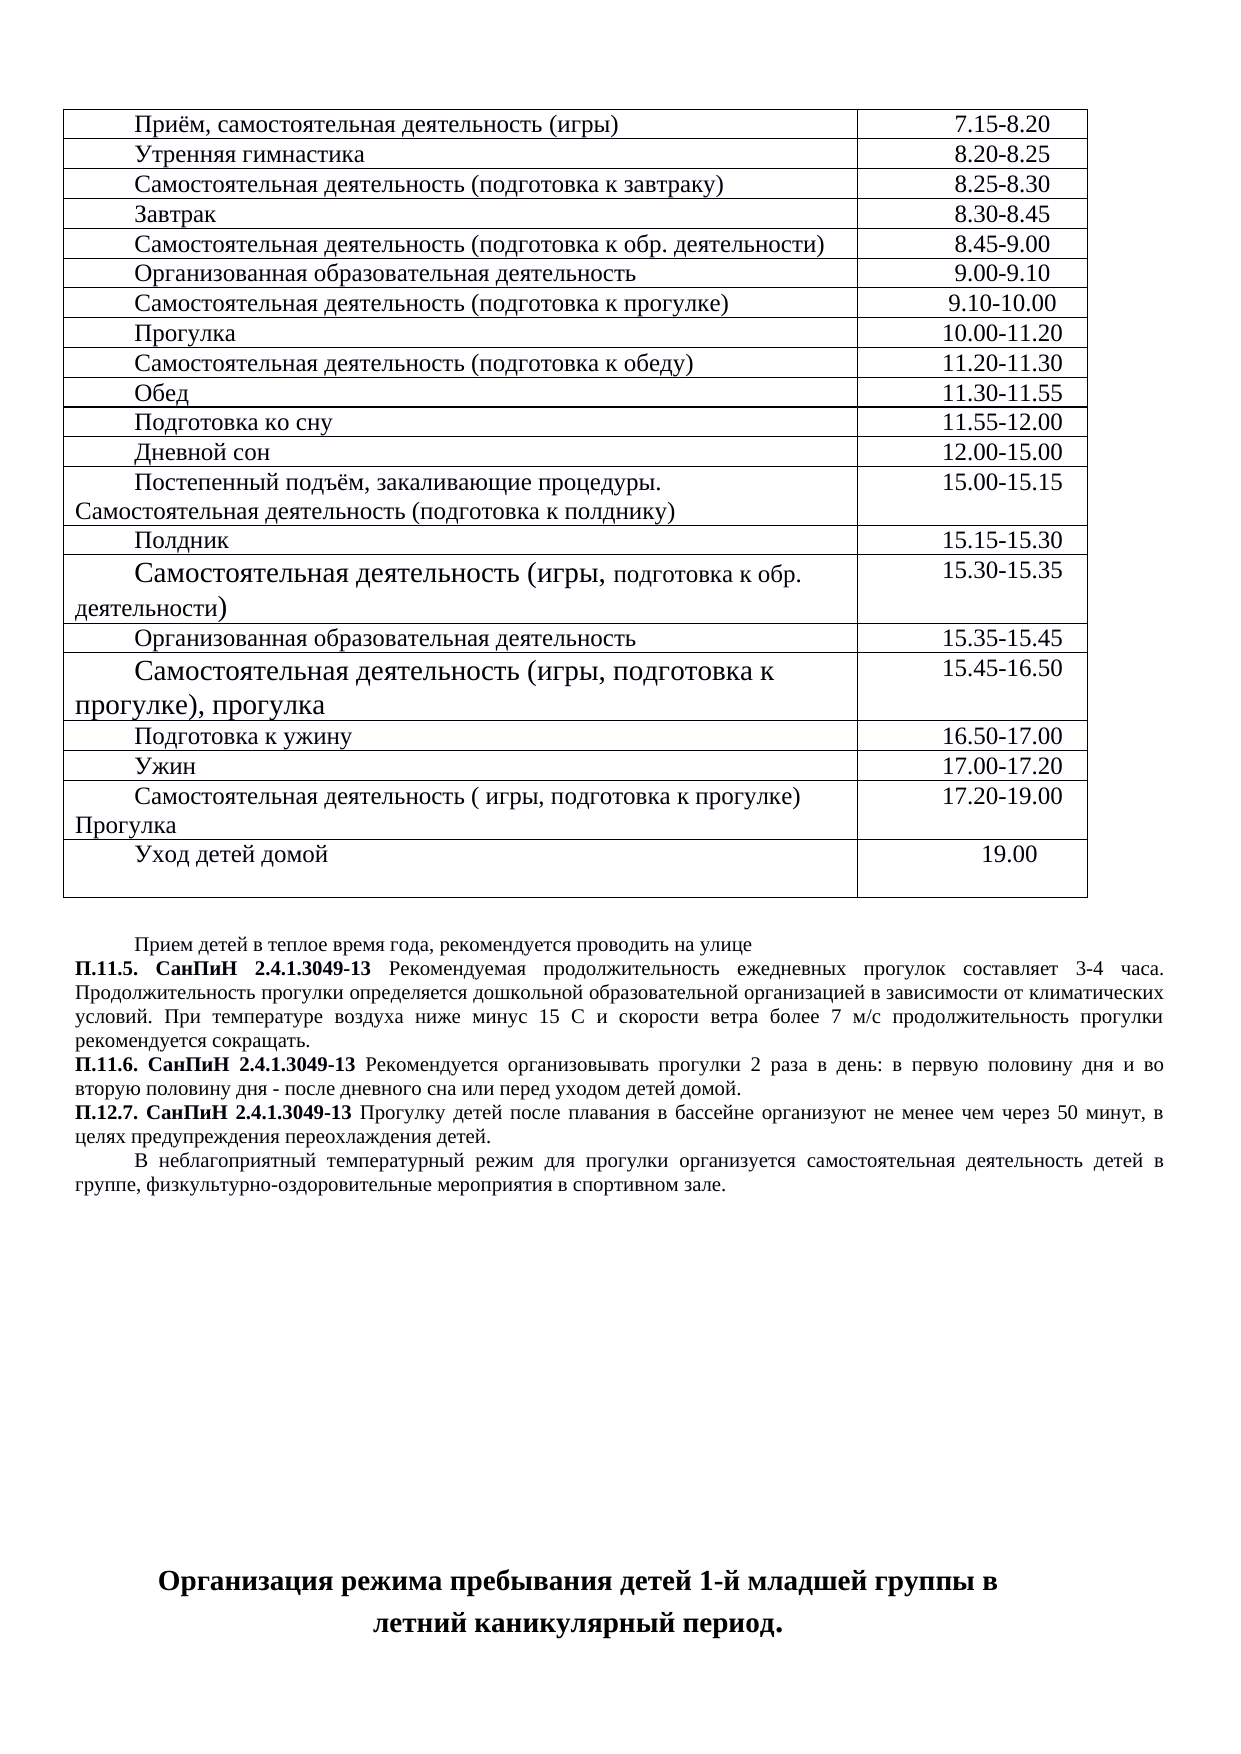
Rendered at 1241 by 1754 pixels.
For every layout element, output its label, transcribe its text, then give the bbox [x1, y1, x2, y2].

table_cell Организованная образовательная деятельность [64, 624, 857, 652]
table_cell Обед [64, 378, 857, 406]
table_header 7.15-8.20 [858, 110, 1087, 138]
table_cell Подготовка к ужину [64, 721, 857, 750]
table_cell Утренняя гимнастика [64, 139, 857, 168]
text Организация режима пребывания детей 1-й младшей группы в летний каникулярный период. [112, 1563, 1044, 1639]
table_cell Самостоятельная деятельность (подготовка к прогулке) [64, 288, 857, 317]
table_cell Дневной сон [64, 437, 857, 466]
table_cell Ужин [64, 751, 857, 780]
table_cell Прогулка [64, 318, 857, 347]
text П.12.7. СанПиН 2.4.1.3049-13 Прогулку детей после плавания в бассейне организуют не менее чем через 50 минут, в целях предупреждения переохлаждения детей. [75, 1100, 1165, 1148]
table_cell 15.00-15.15 [858, 467, 1087, 524]
table_cell 16.50-17.00 [858, 721, 1087, 750]
table_cell Самостоятельная деятельность (игры, подготовка к обр. деятельности) [64, 555, 857, 622]
table_cell 11.30-11.55 [858, 378, 1087, 406]
table_cell 17.00-17.20 [858, 751, 1087, 780]
table_cell Самостоятельная деятельность (подготовка к обр. деятельности) [64, 229, 857, 257]
table_cell Постепенный подъём, закаливающие процедуры. Самостоятельная деятельность (подготовка к полднику) [64, 467, 857, 524]
table_cell Самостоятельная деятельность (подготовка к обеду) [64, 348, 857, 377]
table_cell Самостоятельная деятельность (игры, подготовка к прогулке), прогулка [64, 653, 857, 720]
table_cell 19.00 [858, 840, 1087, 897]
table_cell 17.20-19.00 [858, 781, 1087, 838]
table_cell Завтрак [64, 199, 857, 228]
table_cell Самостоятельная деятельность (подготовка к завтраку) [64, 169, 857, 198]
table_cell 9.00-9.10 [858, 259, 1087, 287]
table_cell 8.45-9.00 [858, 229, 1087, 257]
text В неблагоприятный температурный режим для прогулки организуется самостоятельная деятельность детей в группе, физкультурно-оздоровительные мероприятия в спортивном зале. [75, 1148, 1165, 1196]
text П.11.6. СанПиН 2.4.1.3049-13 Рекомендуется организовывать прогулки 2 раза в день: в первую половину дня и во вторую половину дня - после дневного сна или перед уходом детей домой. [75, 1052, 1165, 1100]
table_cell Полдник [64, 526, 857, 554]
table_cell 11.55-12.00 [858, 408, 1087, 436]
table_cell 15.30-15.35 [858, 555, 1087, 622]
table_cell 15.45-16.50 [858, 653, 1087, 720]
table_cell 11.20-11.30 [858, 348, 1087, 377]
text П.11.5. СанПиН 2.4.1.3049-13 Рекомендуемая продолжительность ежедневных прогулок составляет 3-4 часа. Продолжительность прогулки определяется дошкольной образовательной организацией в зависимости от климатических условий. При температуре воздуха ниже минус 15 С и скорости ветра более 7 м/с продолжительность прогулки рекомендуется сокращать. [75, 956, 1165, 1052]
table_cell 8.25-8.30 [858, 169, 1087, 198]
table_cell Организованная образовательная деятельность [64, 259, 857, 287]
table_cell 15.35-15.45 [858, 624, 1087, 652]
table_cell 10.00-11.20 [858, 318, 1087, 347]
table_cell 9.10-10.00 [858, 288, 1087, 317]
table_cell Самостоятельная деятельность ( игры, подготовка к прогулке) Прогулка [64, 781, 857, 838]
table_cell 15.15-15.30 [858, 526, 1087, 554]
text Прием детей в теплое время года, рекомендуется проводить на улице [75, 932, 1165, 956]
table_header Приём, самостоятельная деятельность (игры) [64, 110, 857, 138]
table_cell Подготовка ко сну [64, 408, 857, 436]
table_cell Уход детей домой [64, 840, 857, 897]
table_cell 8.20-8.25 [858, 139, 1087, 168]
table_cell 8.30-8.45 [858, 199, 1087, 228]
table_cell 12.00-15.00 [858, 437, 1087, 466]
